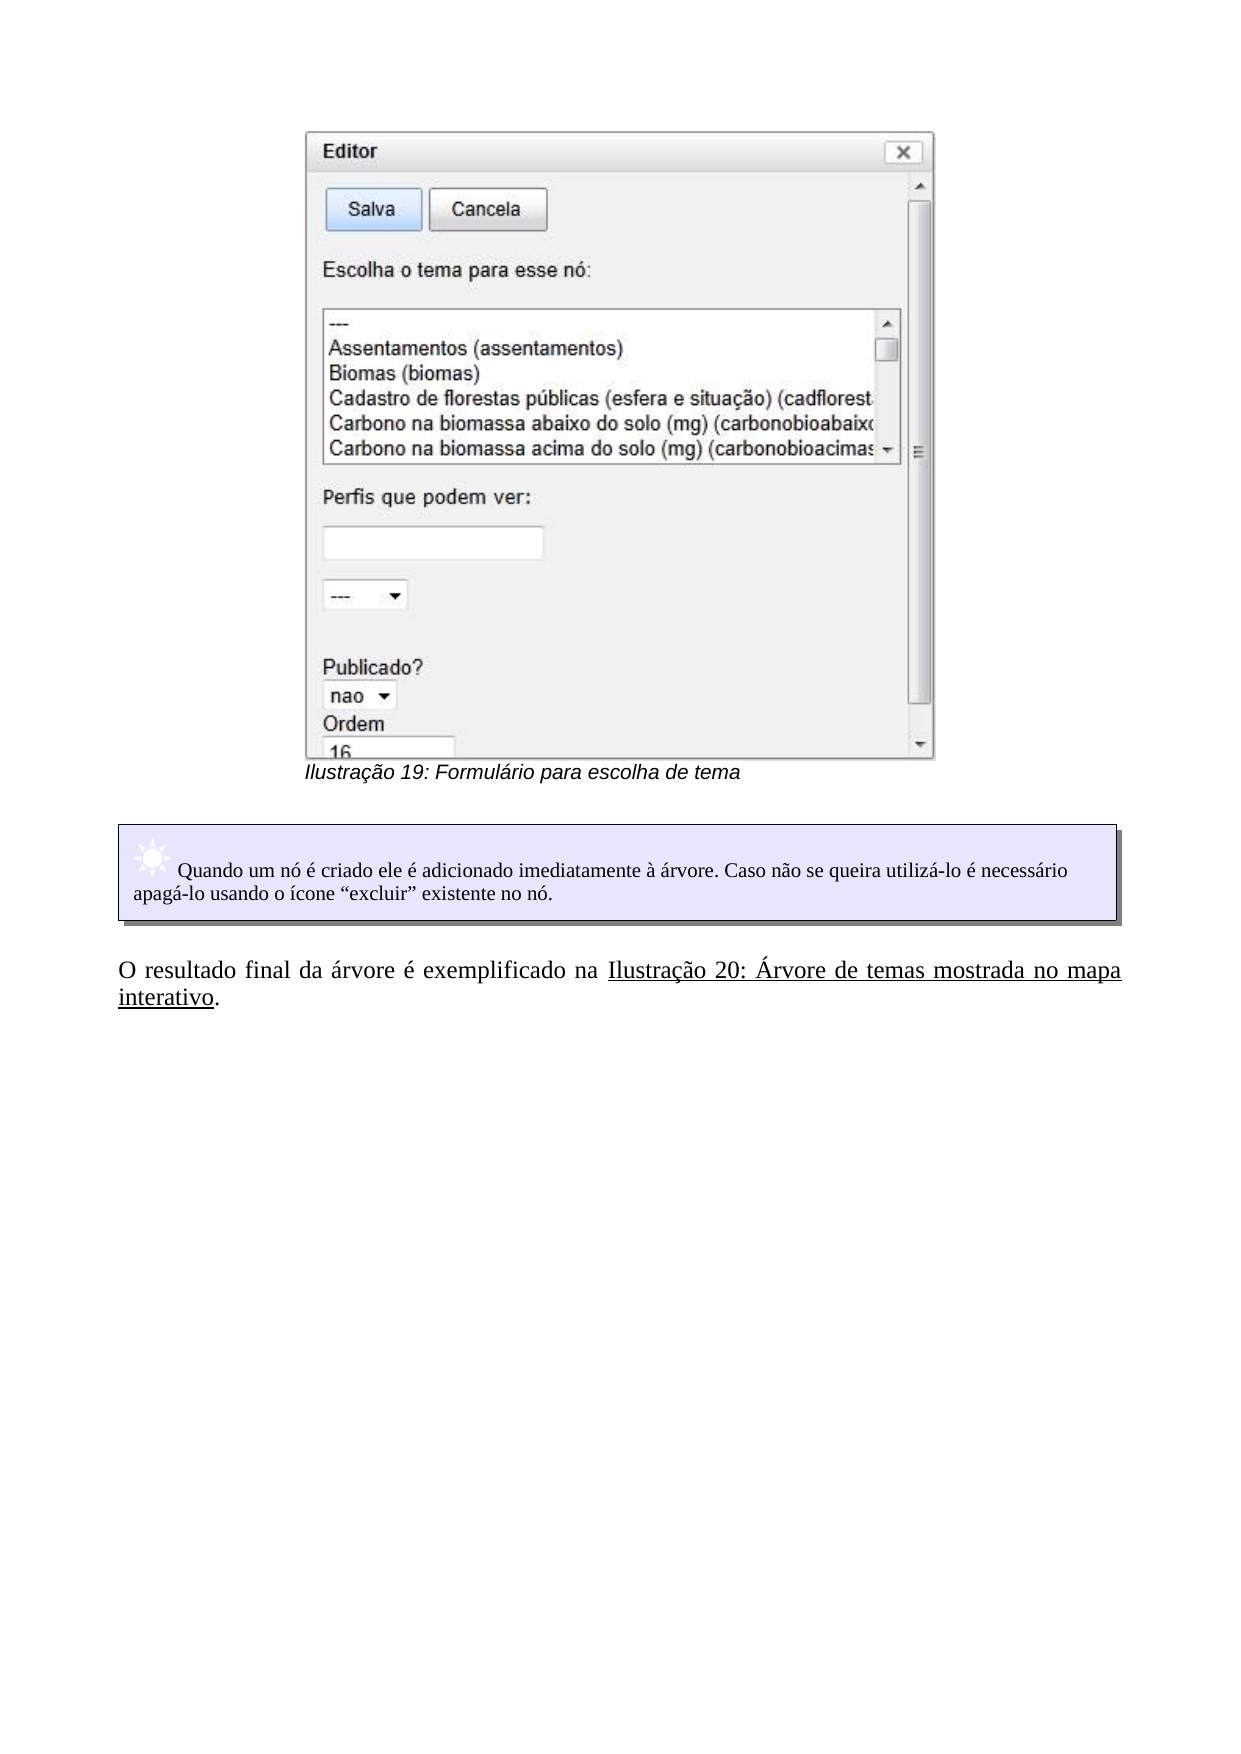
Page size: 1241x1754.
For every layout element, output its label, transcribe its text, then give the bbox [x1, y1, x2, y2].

text Quando um nó é criado ele é adicionado imediatamente à árvore. Caso não se queira utilizá-lo é necessário apagá-lo usando o ícone “excluir” existente no nó. [119, 825, 1116, 920]
picture [149, 838, 156, 847]
picture [164, 855, 173, 861]
text O resultado final da árvore é exemplificado na Ilustração 20: Árvore de temas mostrada no mapa interativo. [118, 956, 1122, 1011]
picture [133, 855, 141, 861]
picture [304, 130, 936, 761]
text Ilustração 19: Formulário para escolha de tema [304, 761, 936, 783]
picture [149, 869, 156, 878]
picture [138, 844, 167, 872]
picture [138, 864, 147, 872]
